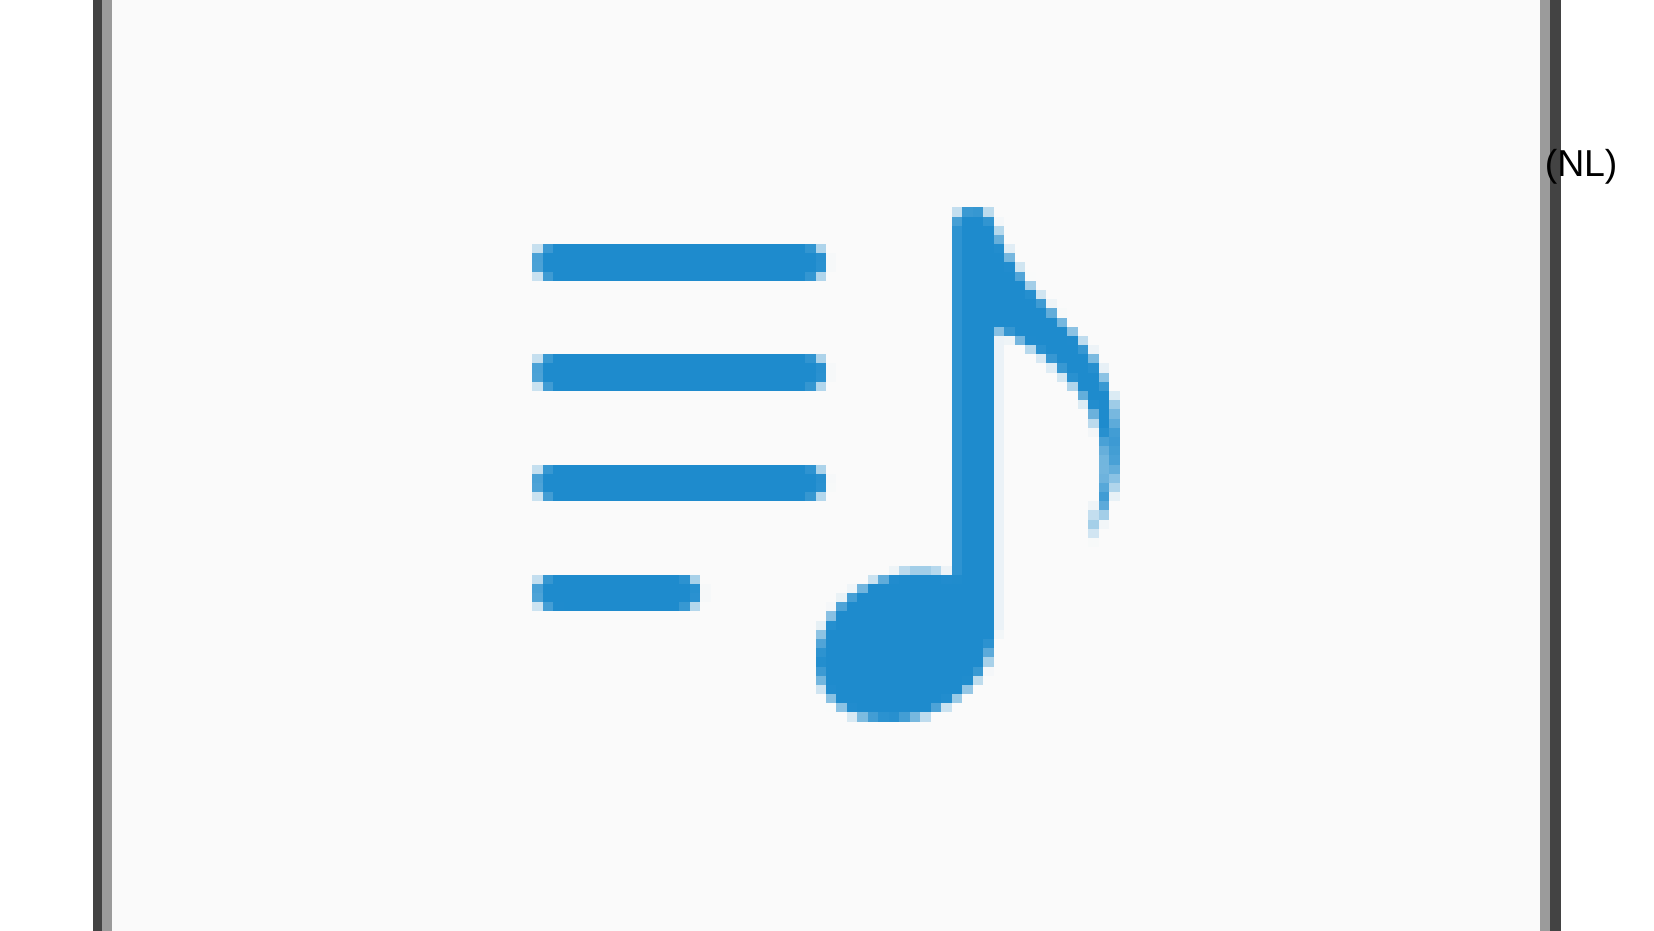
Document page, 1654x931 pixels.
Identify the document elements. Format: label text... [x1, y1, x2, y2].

text_box [92, 0, 1562, 931]
text_box (NL) [1530, 135, 1654, 192]
